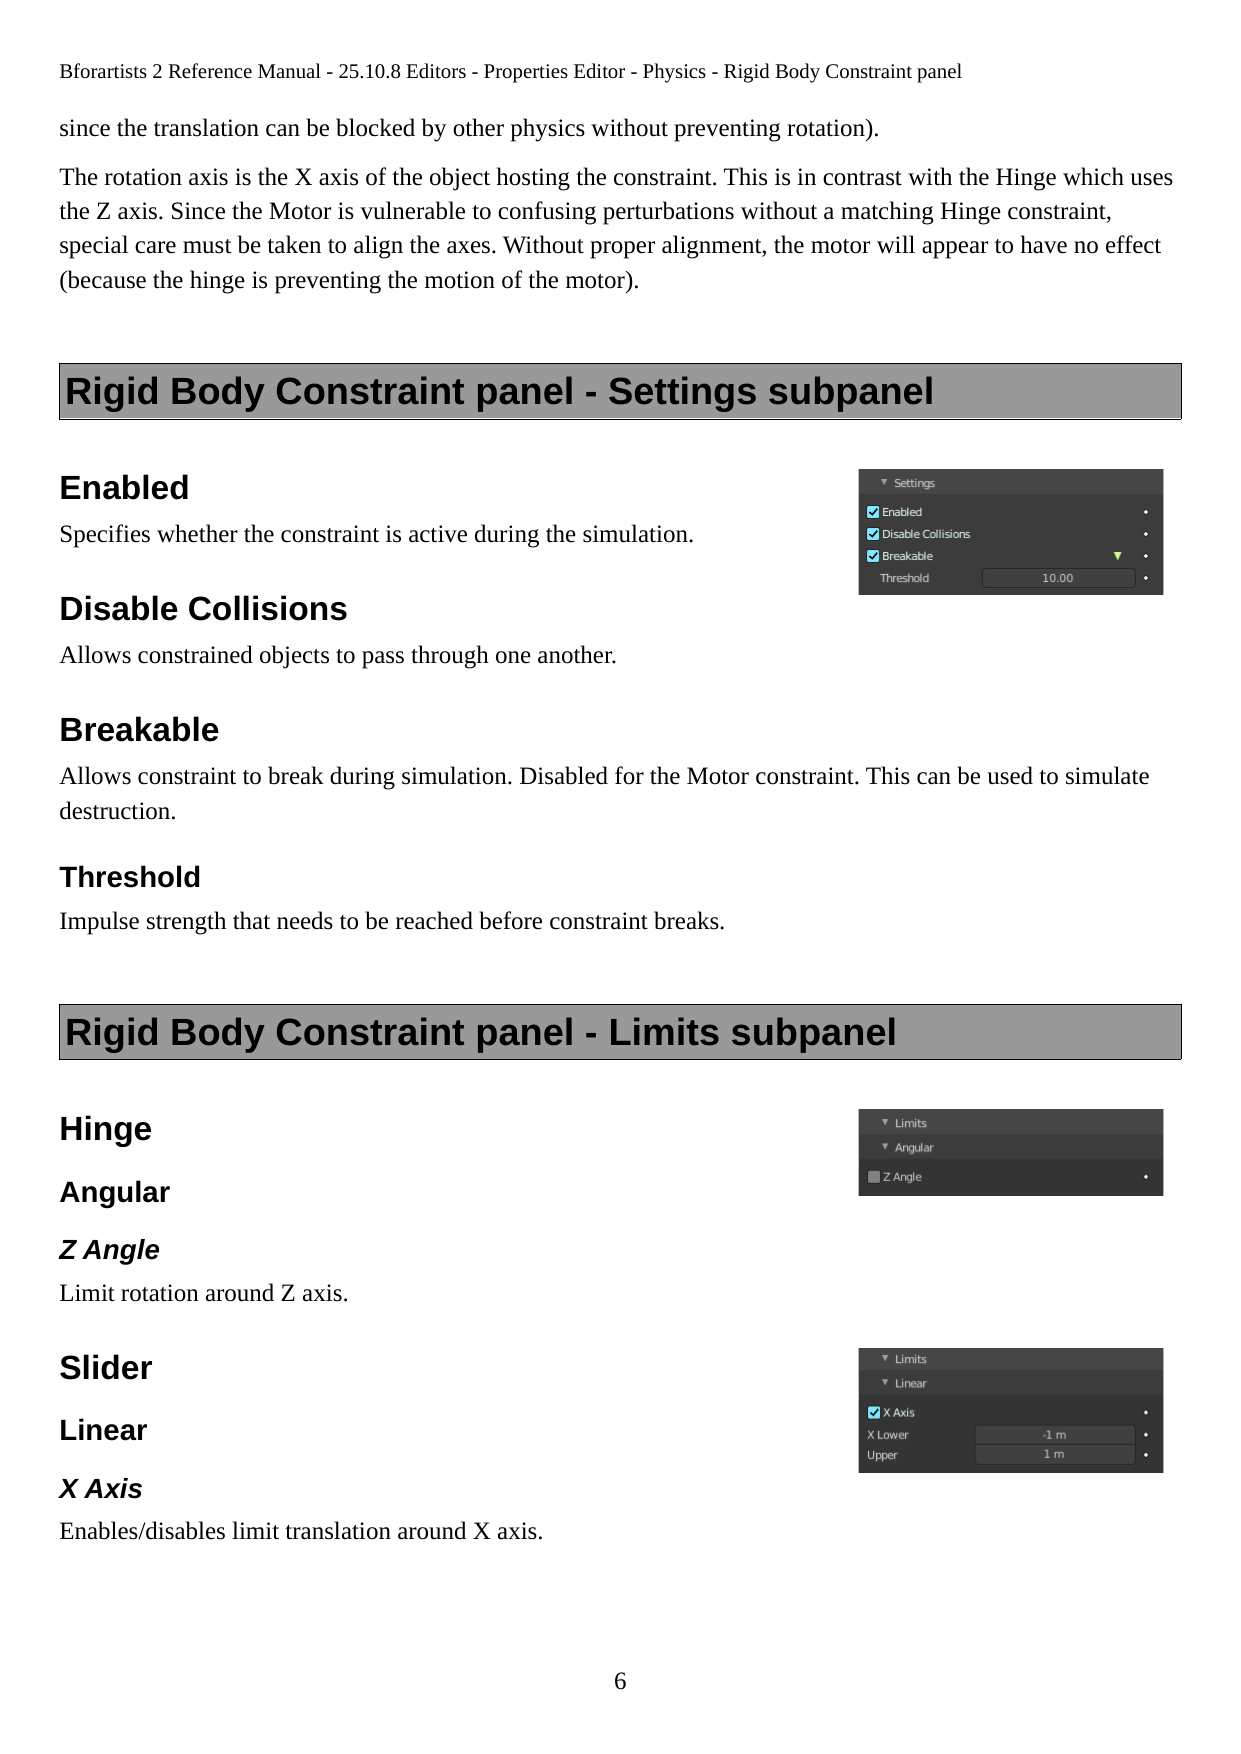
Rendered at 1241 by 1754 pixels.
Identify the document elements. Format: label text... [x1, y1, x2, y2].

subtitle [1164, 1109, 1181, 1147]
text since the translation can be blocked by other physics without preventing rotation). [59, 113, 1181, 141]
subtitle Breakable [59, 710, 1181, 749]
table_header Rigid Body Constraint panel - Limits subpanel [60, 1005, 1181, 1059]
text Impulse strength that needs to be reached before constraint breaks. [59, 906, 1181, 934]
subtitle Enabled [59, 468, 1181, 507]
subtitle X Axis [59, 1472, 1181, 1504]
subtitle [1164, 1413, 1181, 1447]
subtitle Angular [59, 1174, 1181, 1208]
picture [858, 469, 1164, 595]
text Allows constrained objects to pass through one another. [59, 640, 1181, 669]
picture [858, 1348, 1164, 1473]
text Enables/disables limit translation around X axis. [59, 1516, 1181, 1545]
subtitle Hinge [59, 1109, 858, 1147]
text The rotation axis is the X axis of the object hosting the constraint. This is in contrast with the Hinge which uses the Z axis. Since the Motor is vulnerable to confusing perturbations without a matching Hinge constraint, special care must be taken to align the axes. Without proper alignment, the motor will appear to have no effect (because the hinge is preventing the motion of the motor). [59, 162, 1181, 294]
picture [858, 1109, 1164, 1196]
subtitle Slider [59, 1347, 1181, 1386]
text Limit rotation around Z axis. [59, 1278, 1181, 1306]
table_header Rigid Body Constraint panel - Settings subpanel [60, 364, 1181, 418]
subtitle Disable Collisions [59, 589, 1181, 628]
subtitle Linear [59, 1413, 858, 1447]
subtitle Threshold [59, 859, 1181, 893]
subtitle Z Angle [59, 1233, 1181, 1265]
text Specifies whether the constraint is active during the simulation. [59, 519, 858, 548]
text Allows constraint to break during simulation. Disabled for the Motor constraint. This can be used to simulate destruction. [59, 761, 1181, 824]
